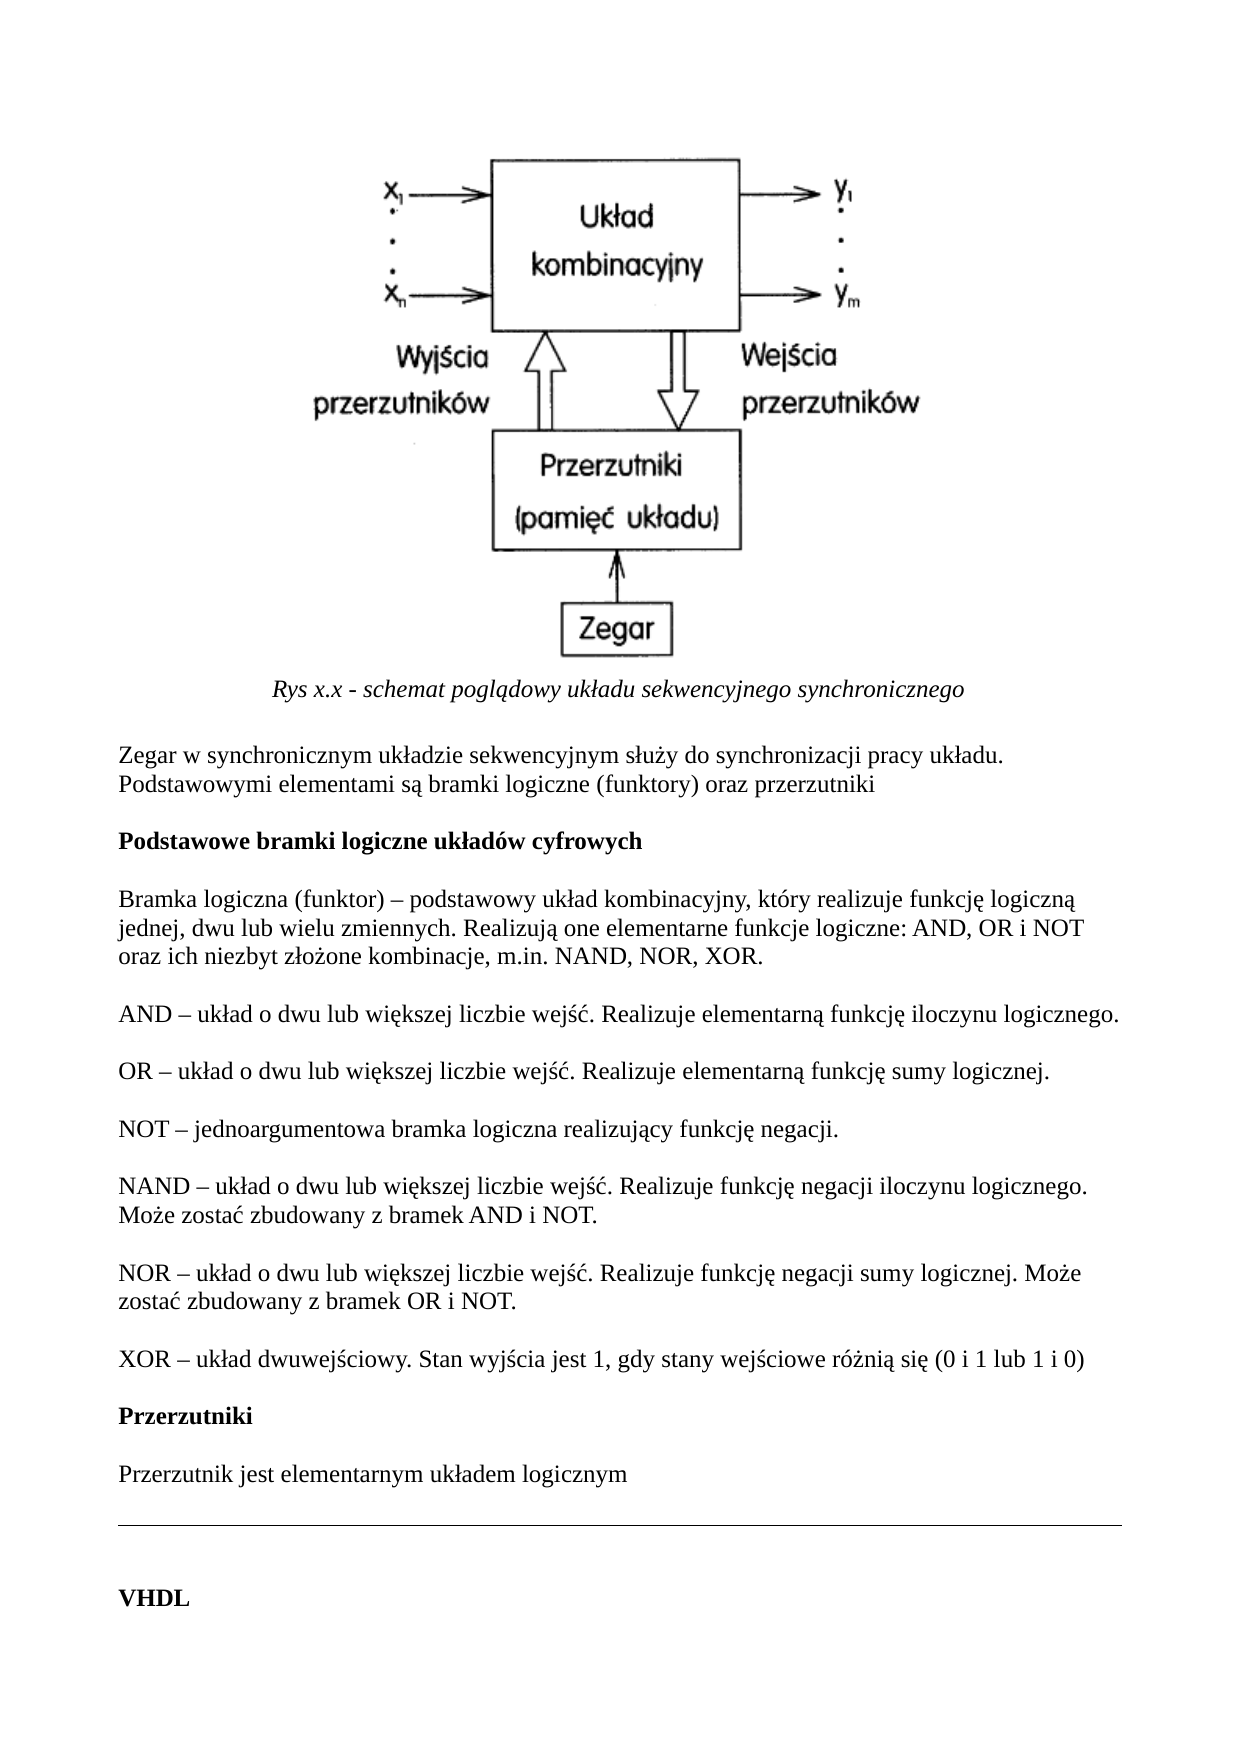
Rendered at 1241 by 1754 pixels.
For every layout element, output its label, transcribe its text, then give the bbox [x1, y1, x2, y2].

text Przerzutnik jest elementarnym układem logicznym [118, 1459, 1122, 1488]
text NOR – układ o dwu lub większej liczbie wejść. Realizuje funkcję negacji sumy logicznej. Może zostać zbudowany z bramek OR i NOT. [118, 1258, 1122, 1315]
text NOT – jednoargumentowa bramka logiczna realizujący funkcję negacji. [118, 1114, 1122, 1143]
text Podstawowe bramki logiczne układów cyfrowych [118, 826, 1122, 855]
text Zegar w synchronicznym układzie sekwencyjnym służy do synchronizacji pracy układu. [118, 740, 1122, 769]
text OR – układ o dwu lub większej liczbie wejść. Realizuje elementarną funkcję sumy logicznej. [118, 1056, 1122, 1085]
text Przerzutniki [118, 1401, 1122, 1430]
text NAND – układ o dwu lub większej liczbie wejść. Realizuje funkcję negacji iloczynu logicznego. Może zostać zbudowany z bramek AND i NOT. [118, 1171, 1122, 1229]
text Rys x.x - schemat poglądowy układu sekwencyjnego synchronicznego [118, 152, 1120, 703]
text VHDL [118, 1583, 1122, 1612]
text XOR – układ dwuwejściowy. Stan wyjścia jest 1, gdy stany wejściowe różnią się (0 i 1 lub 1 i 0) [118, 1344, 1122, 1373]
text Podstawowymi elementami są bramki logiczne (funktory) oraz przerzutniki [118, 769, 1122, 798]
text AND – układ o dwu lub większej liczbie wejść. Realizuje elementarną funkcję iloczynu logicznego. [118, 999, 1122, 1028]
text Bramka logiczna (funktor) – podstawowy układ kombinacyjny, który realizuje funkcję logiczną jednej, dwu lub wielu zmiennych. Realizują one elementarne funkcje logiczne: AND, OR i NOT oraz ich niezbyt złożone kombinacje, m.in. NAND, NOR, XOR. [118, 884, 1122, 970]
